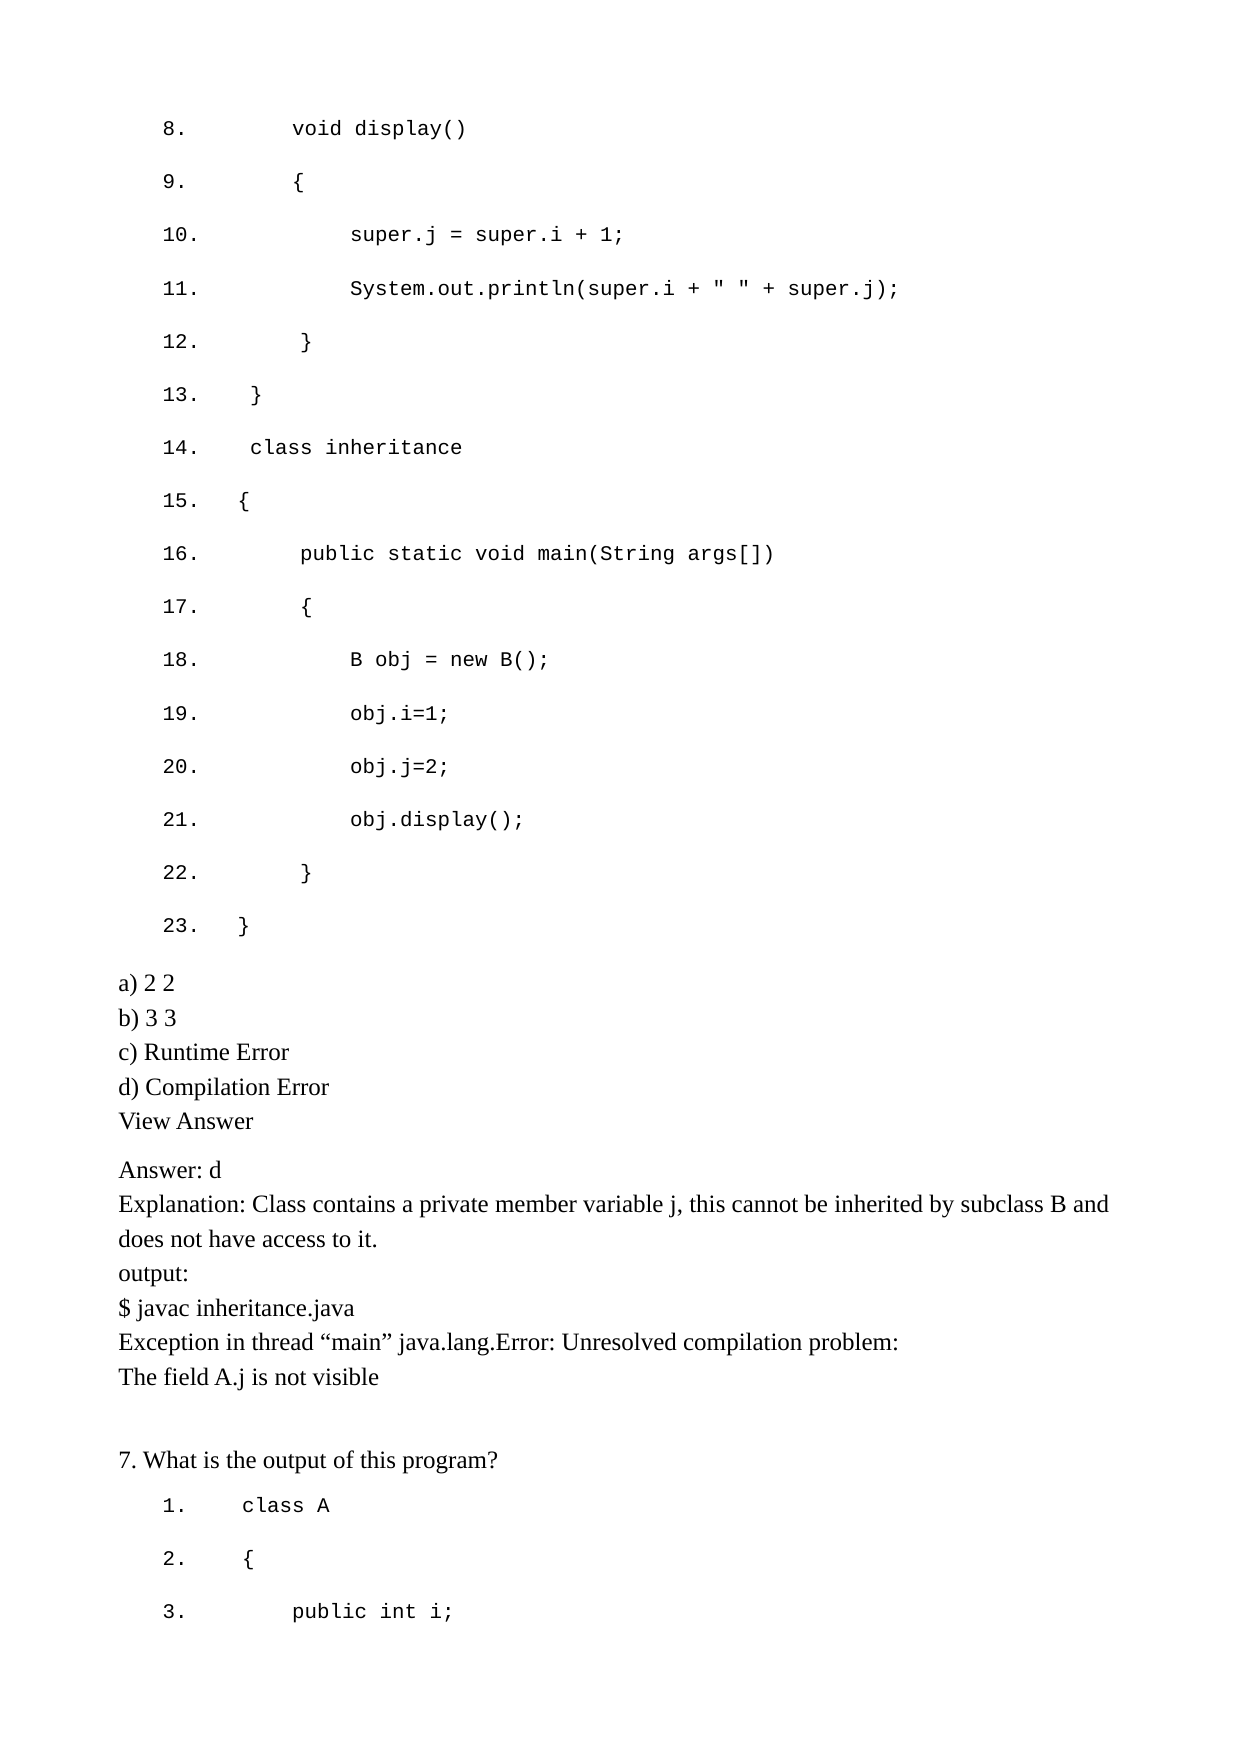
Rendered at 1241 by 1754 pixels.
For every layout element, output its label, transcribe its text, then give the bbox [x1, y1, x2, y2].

list obj.display(); [162, 809, 1122, 832]
list System.out.println(super.i + " " + super.j); [162, 277, 1122, 301]
list { [162, 490, 1122, 514]
text a) 2 2 b) 3 3 c) Runtime Error d) Compilation Error View Answer [118, 968, 1122, 1135]
list } [162, 384, 1122, 407]
list obj.i=1; [162, 702, 1122, 726]
list B obj = new B(); [162, 649, 1122, 673]
text Answer: d Explanation: Class contains a private member variable j, this cannot be inherited by subclass B and does not have access to it. output: $ javac inheritance.java Exception in thread “main” java.lang.Error: Unresolved compilation problem: The field A.j is not visible [118, 1155, 1122, 1425]
list } [162, 331, 1122, 354]
list class A [162, 1494, 1122, 1518]
list public int i; [162, 1601, 1122, 1624]
list obj.j=2; [162, 756, 1122, 779]
list void display() [162, 118, 1122, 142]
list class inheritance [162, 437, 1122, 461]
list { [162, 1548, 1122, 1571]
list } [162, 915, 1122, 939]
list public static void main(String args[]) [162, 543, 1122, 567]
list { [162, 596, 1122, 620]
list super.j = super.i + 1; [162, 224, 1122, 248]
list } [162, 862, 1122, 886]
text 7. What is the output of this program? [118, 1446, 1122, 1474]
list { [162, 171, 1122, 195]
